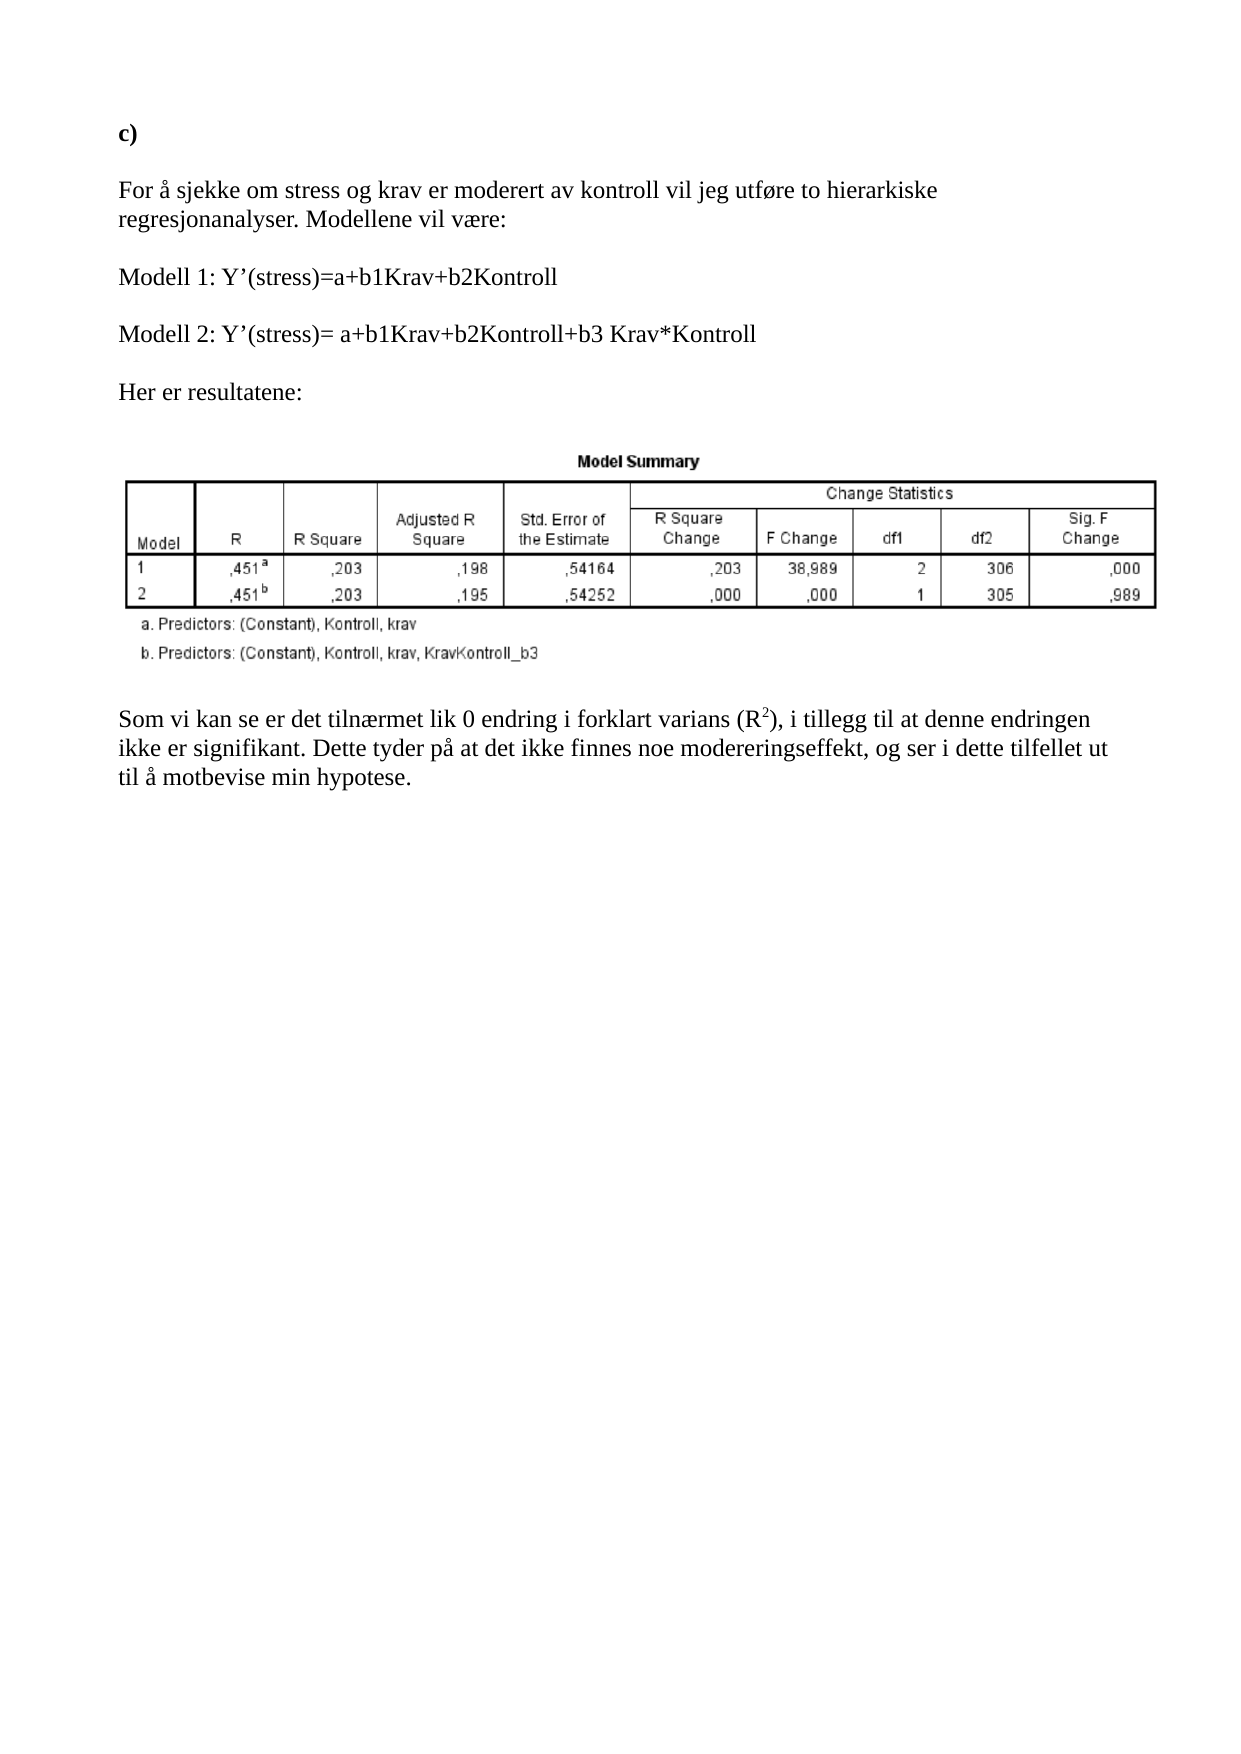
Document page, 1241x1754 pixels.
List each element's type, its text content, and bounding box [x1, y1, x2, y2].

picture [118, 434, 1164, 676]
text For å sjekke om stress og krav er moderert av kontroll vil jeg utføre to hierarkiske regresjonanalyser. Modellene vil være: [118, 176, 1122, 233]
text Modell 2: Y’(stress)= a+b1Krav+b2Kontroll+b3 Krav*Kontroll [118, 319, 1122, 348]
text Her er resultatene: [118, 377, 1122, 406]
text c) [118, 118, 1122, 147]
text Modell 1: Y’(stress)=a+b1Krav+b2Kontroll [118, 262, 1122, 291]
text Som vi kan se er det tilnærmet lik 0 endring i forklart varians (R2), i tillegg til at denne endringen ikke er signifikant. Dette tyder på at det ikke finnes noe modereringseffekt, og ser i dette tilfellet ut til å motbevise min hypotese. [118, 704, 1122, 791]
